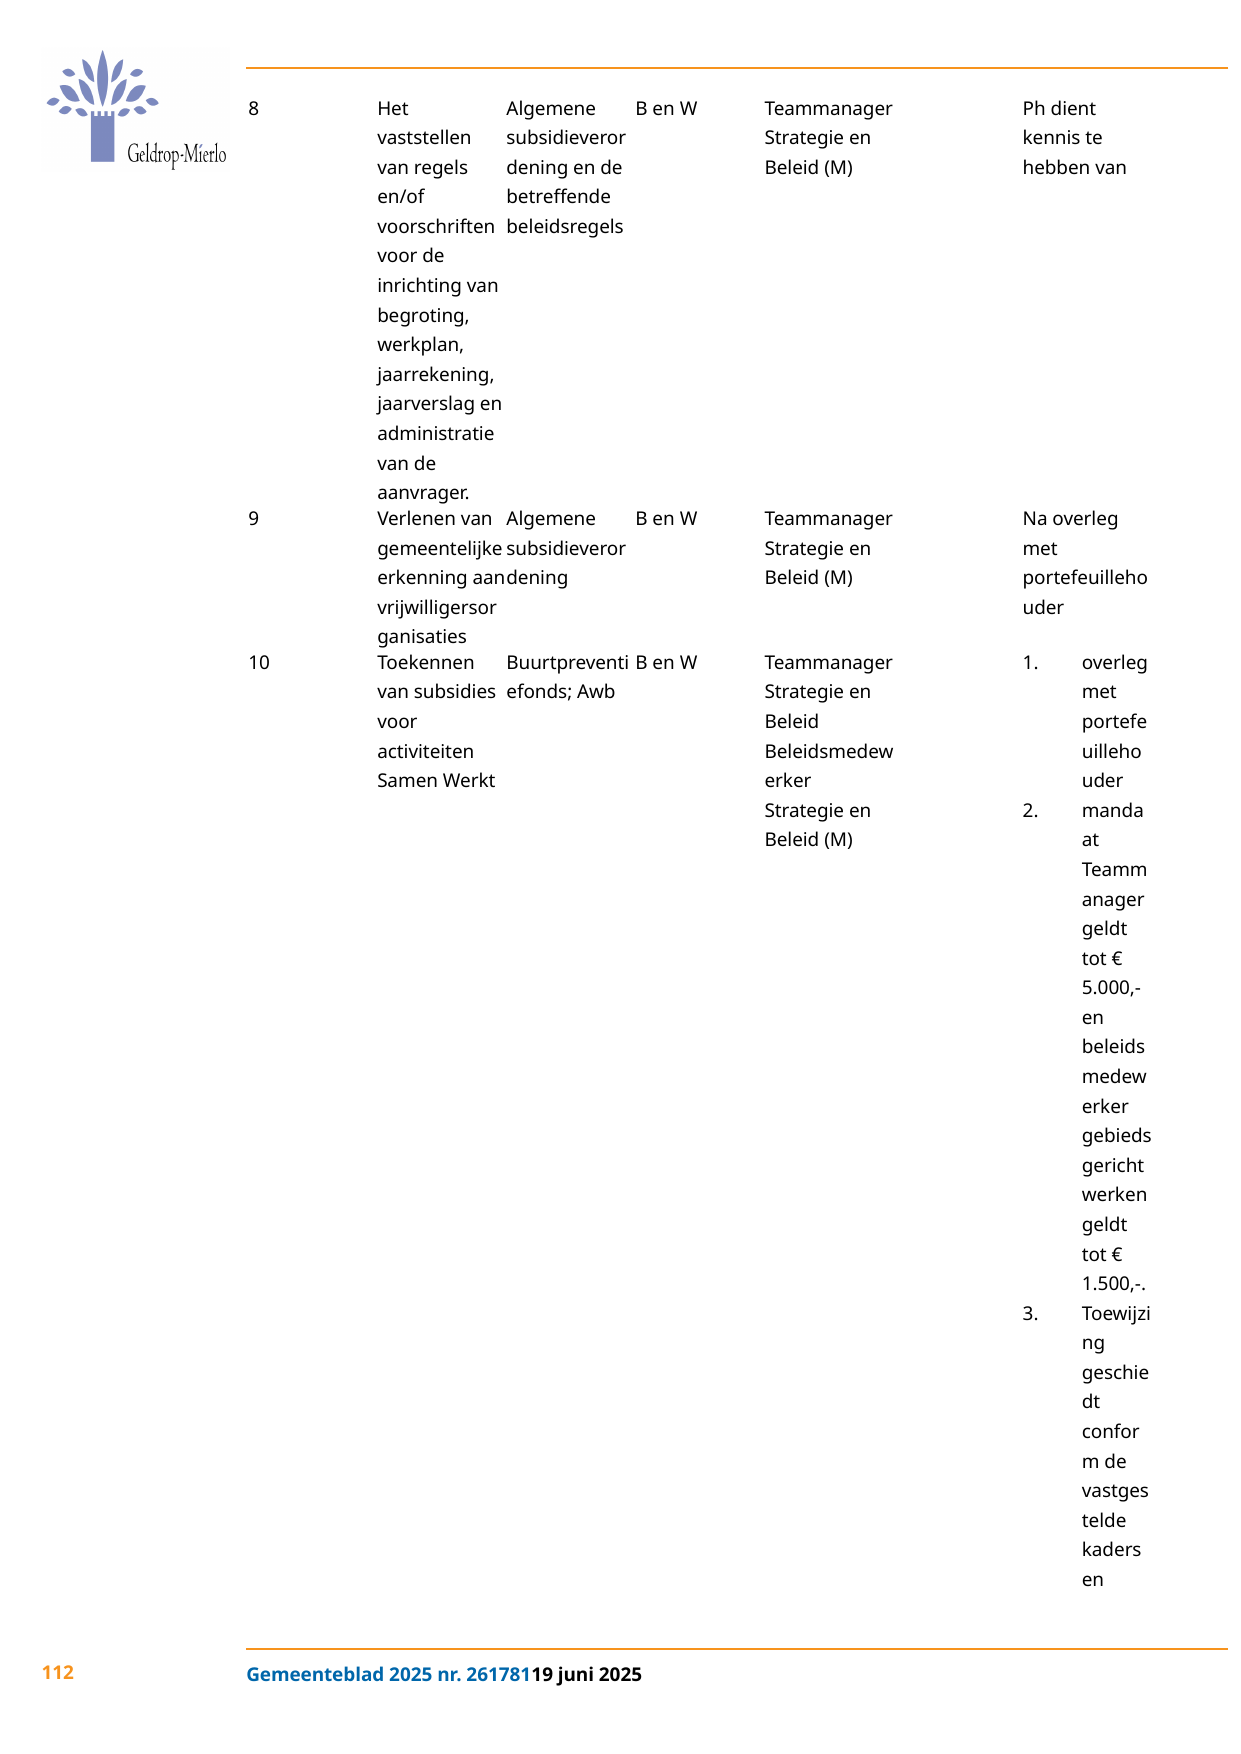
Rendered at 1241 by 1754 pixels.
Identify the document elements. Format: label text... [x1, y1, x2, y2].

table_cell overleg met portefeuillehouder mandaat Teammanager geldt tot € 5.000,- en beleidsmedewerker gebiedsgericht werken geldt tot € 1.500,-. Toewijzing geschiedt conform de vastgestelde kaders en [1023, 649, 1152, 1592]
table_cell Buurtpreventiefonds; Awb [506, 649, 635, 1592]
table_cell Teammanager Strategie en Beleid (M) [764, 95, 893, 505]
table_cell 10 [248, 649, 377, 1592]
table_cell [894, 505, 1022, 649]
table_cell 9 [248, 505, 377, 649]
table_cell Het vaststellen van regels en/of voorschriften voor de inrichting van begroting, werkplan, jaarrekening, jaarverslag en administratie van de aanvrager. [377, 95, 506, 505]
table_cell Teammanager Strategie en Beleid (M) [764, 505, 893, 649]
table_cell Na overleg met portefeuillehouder [1023, 505, 1152, 649]
table_cell B en W [635, 95, 764, 505]
table_cell Verlenen van gemeentelijke erkenning aan vrijwilligersorganisaties [377, 505, 506, 649]
table_cell B en W [635, 505, 764, 649]
table_cell B en W [635, 649, 764, 1592]
picture [41, 47, 231, 172]
table_cell Algemene subsidieverordening [506, 505, 635, 649]
table_cell 8 [248, 95, 377, 505]
table_cell [894, 95, 1022, 505]
table_cell Teammanager Strategie en Beleid Beleidsmedewerker Strategie en Beleid (M) [764, 649, 893, 1592]
table_cell Ph dient kennis te hebben van [1023, 95, 1152, 505]
table_cell Toekennen van subsidies voor activiteiten Samen Werkt [377, 649, 506, 1592]
table_cell [894, 649, 1022, 1592]
table_cell Algemene subsidieverordening en de betreffende beleidsregels [506, 95, 635, 505]
